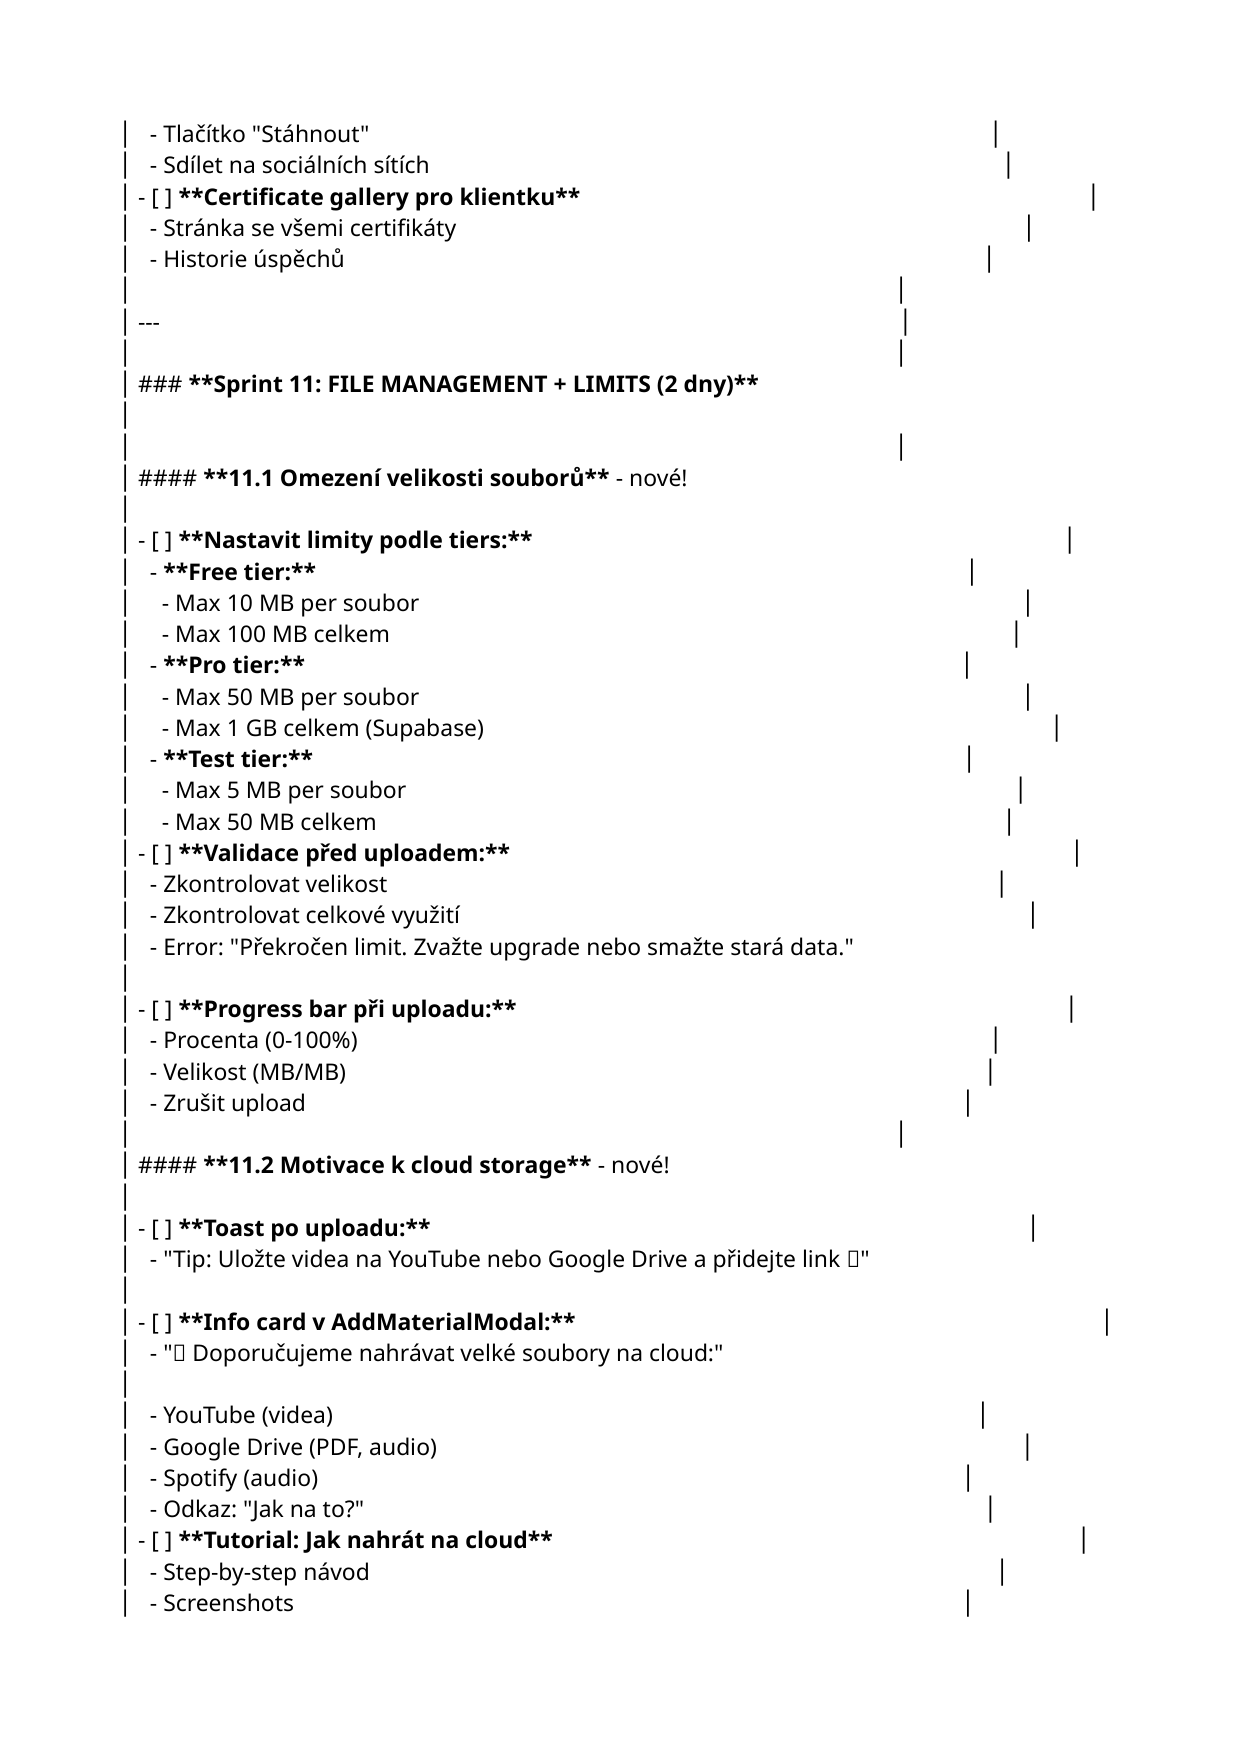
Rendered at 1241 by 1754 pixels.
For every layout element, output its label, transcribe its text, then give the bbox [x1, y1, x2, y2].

text │ - Sdílet na sociálních sítích │ [118, 149, 1122, 181]
text │ - Max 1 GB celkem (Supabase) │ [118, 712, 1122, 743]
text │ - Odkaz: "Jak na to?" │ [118, 1493, 1122, 1524]
text │ - Zkontrolovat celkové využití │ [118, 899, 1122, 931]
text │ - YouTube (videa) │ [118, 1399, 1122, 1431]
text │ - Velikost (MB/MB) │ [118, 1056, 1122, 1087]
text │ #### **11.1 Omezení velikosti souborů** - nové! │ [118, 462, 1122, 524]
text │ - Spotify (audio) │ [118, 1462, 1122, 1493]
text │ - Zrušit upload │ [118, 1087, 1122, 1118]
text │ #### **11.2 Motivace k cloud storage** - nové! │ [118, 1149, 1122, 1212]
text │ - Zkontrolovat velikost │ [118, 868, 1122, 899]
text │ - [ ] **Info card v AddMaterialModal:** │ [118, 1306, 1122, 1337]
text │ - **Free tier:** │ [118, 556, 1122, 587]
text │ - Max 10 MB per soubor │ [118, 587, 1122, 618]
text │ - [ ] **Progress bar při uploadu:** │ [118, 993, 1122, 1024]
text │ - [ ] **Certificate gallery pro klientku** │ [118, 181, 1122, 212]
text │ - Stránka se všemi certifikáty │ [118, 212, 1122, 243]
text │ │ [118, 337, 1122, 368]
text │ - Max 50 MB per soubor │ [118, 681, 1122, 712]
text │ - [ ] **Validace před uploadem:** │ [118, 837, 1122, 868]
text │ - **Pro tier:** │ [118, 649, 1122, 681]
text │ - [ ] **Toast po uploadu:** │ [118, 1212, 1122, 1243]
text │ - Error: "Překročen limit. Zvažte upgrade nebo smažte stará data." │ [118, 931, 1122, 993]
text │ - Procenta (0-100%) │ [118, 1024, 1122, 1056]
text │ - "💡 Doporučujeme nahrávat velké soubory na cloud:" │ [118, 1337, 1122, 1399]
text │ │ [118, 274, 1122, 306]
text │ │ [118, 1118, 1122, 1149]
text │ │ [118, 431, 1122, 462]
text │ - Google Drive (PDF, audio) │ [118, 1431, 1122, 1462]
text │ --- │ [118, 306, 1122, 337]
text │ - "Tip: Uložte videa na YouTube nebo Google Drive a přidejte link 💡" │ [118, 1243, 1122, 1306]
text │ - Max 100 MB celkem │ [118, 618, 1122, 649]
text │ - [ ] **Nastavit limity podle tiers:** │ [118, 524, 1122, 556]
text │ - Max 5 MB per soubor │ [118, 774, 1122, 806]
text │ - Tlačítko "Stáhnout" │ [118, 118, 1122, 149]
text │ ### **Sprint 11: FILE MANAGEMENT + LIMITS (2 dny)** │ [118, 368, 1122, 431]
text │ - [ ] **Tutorial: Jak nahrát na cloud** │ [118, 1524, 1122, 1556]
text │ - Step-by-step návod │ [118, 1556, 1122, 1587]
text │ - Screenshots │ [118, 1587, 1122, 1618]
text │ - Historie úspěchů │ [118, 243, 1122, 274]
text │ - Max 50 MB celkem │ [118, 806, 1122, 837]
text │ - **Test tier:** │ [118, 743, 1122, 774]
